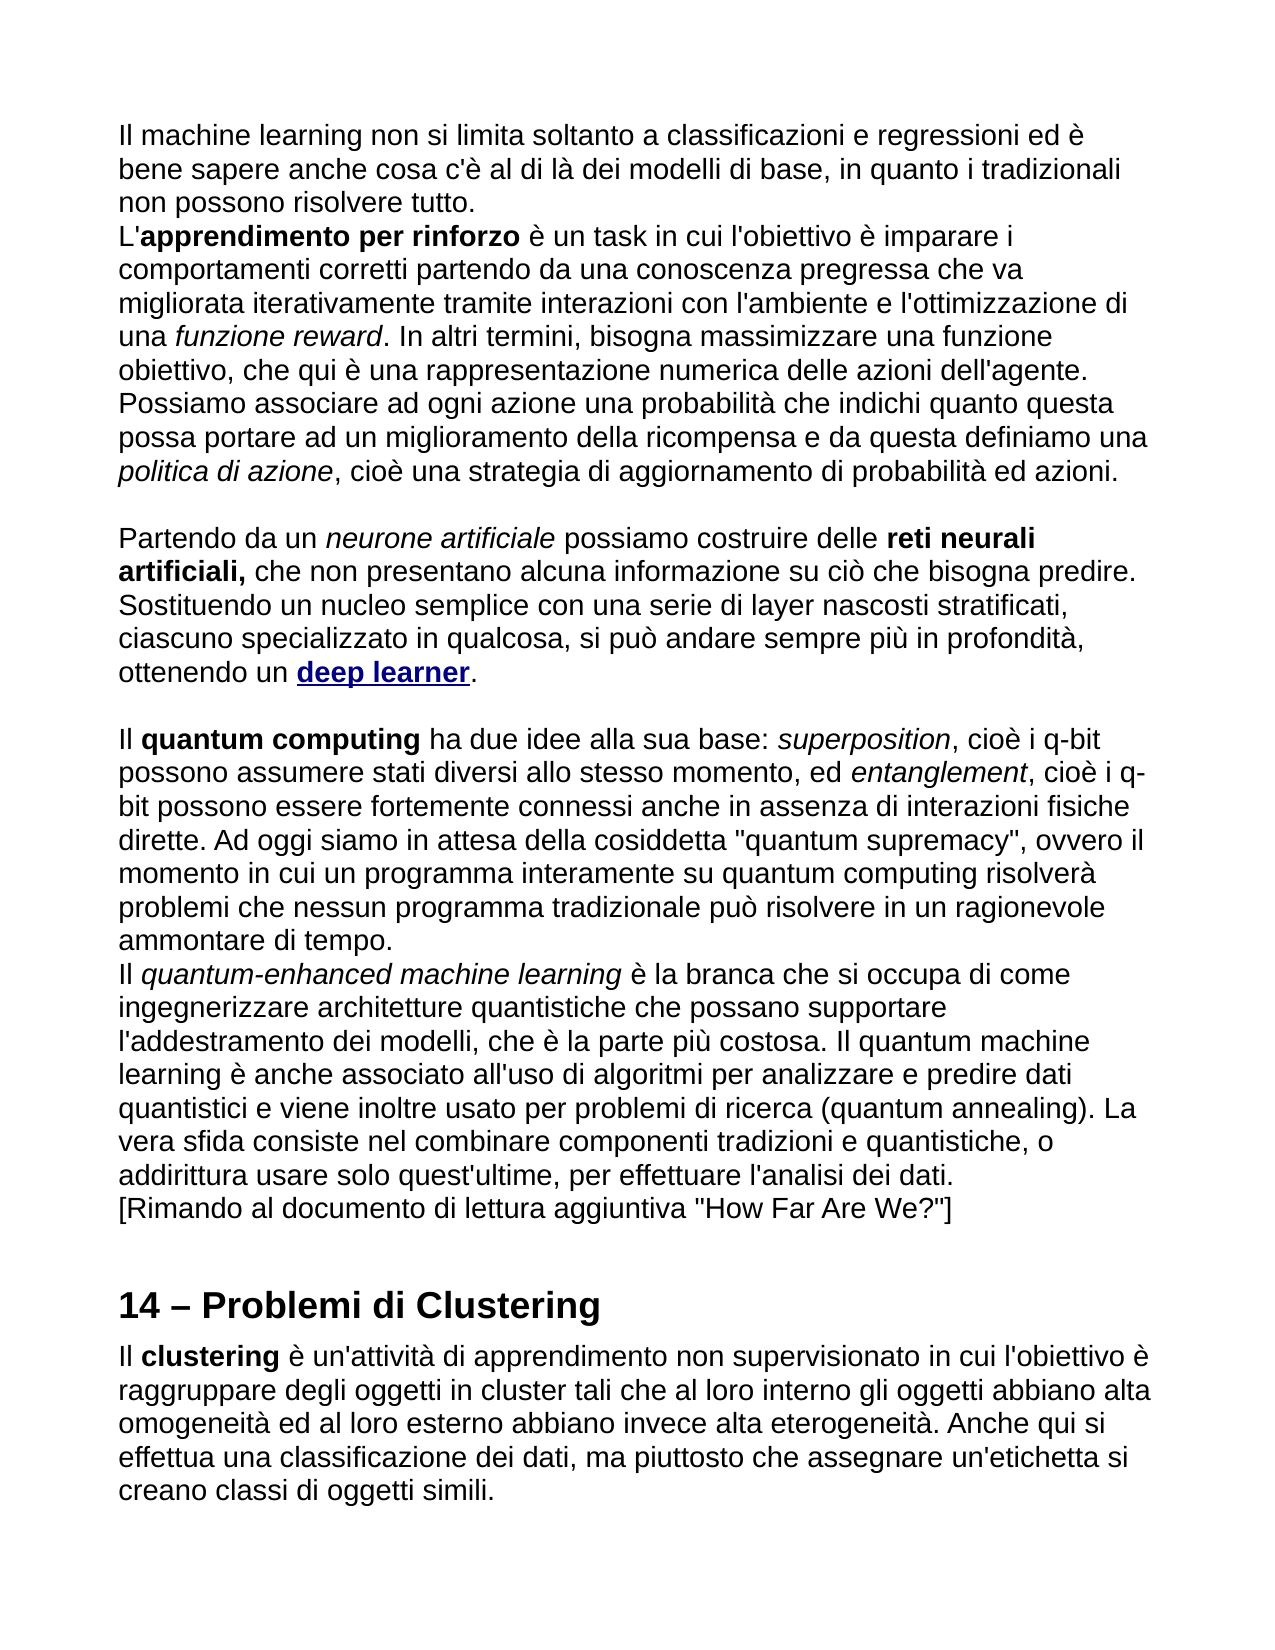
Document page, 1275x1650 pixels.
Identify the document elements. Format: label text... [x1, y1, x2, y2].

text Partendo da un neurone artificiale possiamo costruire delle reti neurali artificiali, che non presentano alcuna informazione su ciò che bisogna predire. Sostituendo un nucleo semplice con una serie di layer nascosti stratificati, ciascuno specializzato in qualcosa, si può andare sempre più in profondità, ottenendo un deep learner. [118, 521, 1157, 688]
text Il clustering è un'attività di apprendimento non supervisionato in cui l'obiettivo è raggruppare degli oggetti in cluster tali che al loro interno gli oggetti abbiano alta omogeneità ed al loro esterno abbiano invece alta eterogeneità. Anche qui si effettua una classificazione dei dati, ma piuttosto che assegnare un'etichetta si creano classi di oggetti simili. [118, 1339, 1157, 1507]
subtitle 14 – Problemi di Clustering [118, 1283, 1157, 1327]
text L'apprendimento per rinforzo è un task in cui l'obiettivo è imparare i comportamenti corretti partendo da una conoscenza pregressa che va migliorata iterativamente tramite interazioni con l'ambiente e l'ottimizzazione di una funzione reward. In altri termini, bisogna massimizzare una funzione obiettivo, che qui è una rappresentazione numerica delle azioni dell'agente. Possiamo associare ad ogni azione una probabilità che indichi quanto questa possa portare ad un miglioramento della ricompensa e da questa definiamo una politica di azione, cioè una strategia di aggiornamento di probabilità ed azioni. [118, 219, 1157, 487]
text Il quantum computing ha due idee alla sua base: superposition, cioè i q-bit possono assumere stati diversi allo stesso momento, ed entanglement, cioè i q-bit possono essere fortemente connessi anche in assenza di interazioni fisiche dirette. Ad oggi siamo in attesa della cosiddetta "quantum supremacy", ovvero il momento in cui un programma interamente su quantum computing risolverà problemi che nessun programma tradizionale può risolvere in un ragionevole ammontare di tempo. [118, 722, 1157, 957]
text Il quantum-enhanced machine learning è la branca che si occupa di come ingegnerizzare architetture quantistiche che possano supportare l'addestramento dei modelli, che è la parte più costosa. Il quantum machine learning è anche associato all'uso di algoritmi per analizzare e predire dati quantistici e viene inoltre usato per problemi di ricerca (quantum annealing). La vera sfida consiste nel combinare componenti tradizioni e quantistiche, o addirittura usare solo quest'ultime, per effettuare l'analisi dei dati. [118, 957, 1157, 1191]
text [Rimando al documento di lettura aggiuntiva "How Far Are We?"] [118, 1191, 1157, 1225]
text Il machine learning non si limita soltanto a classificazioni e regressioni ed è bene sapere anche cosa c'è al di là dei modelli di base, in quanto i tradizionali non possono risolvere tutto. [118, 118, 1157, 219]
